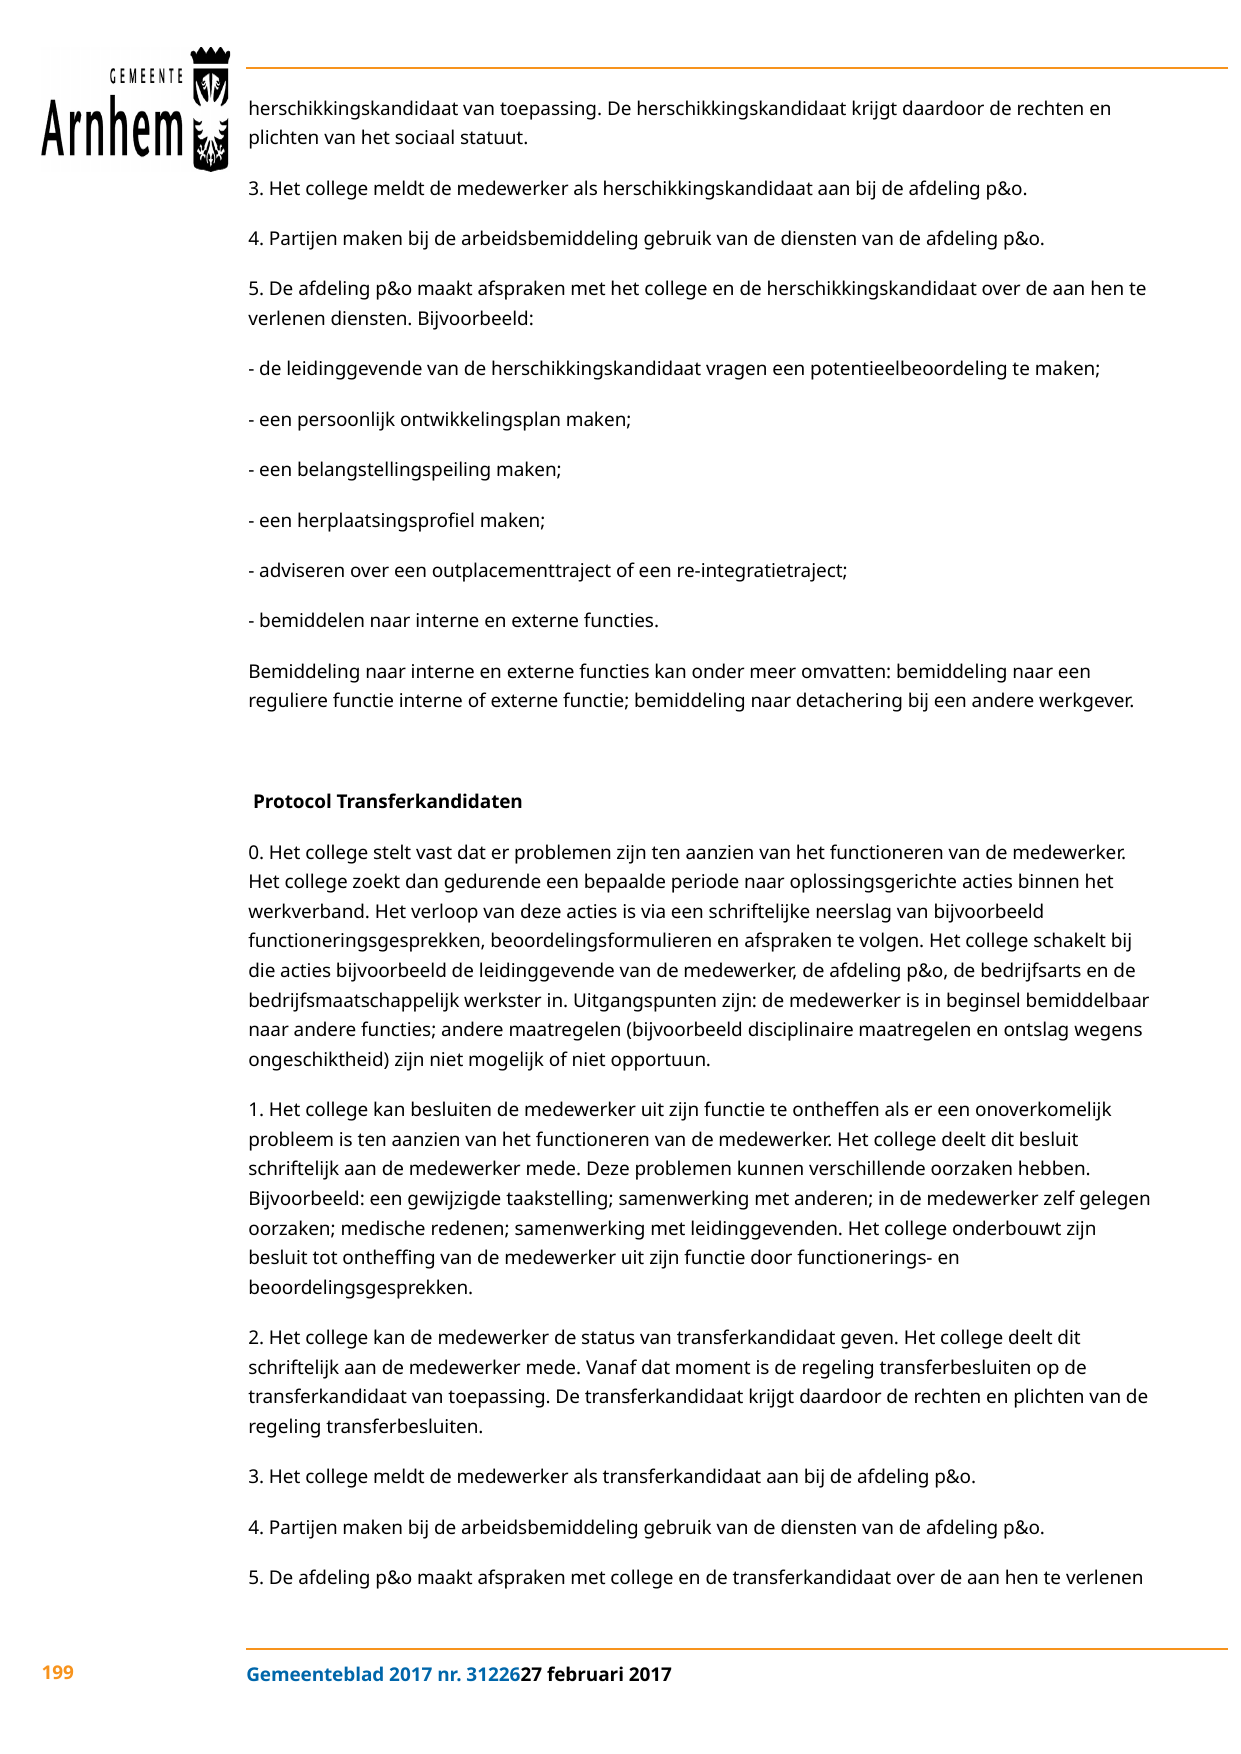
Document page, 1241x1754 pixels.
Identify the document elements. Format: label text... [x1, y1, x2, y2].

text 0. Het college stelt vast dat er problemen zijn ten aanzien van het functioneren van de medewerker. Het college zoekt dan gedurende een bepaalde periode naar oplossingsgerichte acties binnen het werkverband. Het verloop van deze acties is via een schriftelijke neerslag van bijvoorbeeld functioneringsgesprekken, beoordelingsformulieren en afspraken te volgen. Het college schakelt bij die acties bijvoorbeeld de leidinggevende van de medewerker, de afdeling p&o, de bedrijfsarts en de bedrijfsmaatschappelijk werkster in. Uitgangspunten zijn: de medewerker is in beginsel bemiddelbaar naar andere functies; andere maatregelen (bijvoorbeeld disciplinaire maatregelen en ontslag wegens ongeschiktheid) zijn niet mogelijk of niet opportuun. [248, 839, 1152, 1072]
text 4. Partijen maken bij de arbeidsbemiddeling gebruik van de diensten van de afdeling p&o. [248, 225, 1152, 251]
text herschikkingskandidaat van toepassing. De herschikkingskandidaat krijgt daardoor de rechten en plichten van het sociaal statuut. [248, 95, 1152, 150]
text - de leidinggevende van de herschikkingskandidaat vragen een potentieelbeoordeling te maken; [248, 356, 1152, 381]
text Protocol Transferkandidaten [248, 788, 1152, 814]
text 3. Het college meldt de medewerker als herschikkingskandidaat aan bij de afdeling p&o. [248, 175, 1152, 201]
text 5. De afdeling p&o maakt afspraken met college en de transferkandidaat over de aan hen te verlenen [248, 1564, 1152, 1590]
text - bemiddelen naar interne en externe functies. [248, 608, 1152, 633]
text - een persoonlijk ontwikkelingsplan maken; [248, 406, 1152, 432]
text 2. Het college kan de medewerker de status van transferkandidaat geven. Het college deelt dit schriftelijk aan de medewerker mede. Vanaf dat moment is de regeling transferbesluiten op de transferkandidaat van toepassing. De transferkandidaat krijgt daardoor de rechten en plichten van de regeling transferbesluiten. [248, 1324, 1152, 1439]
picture [41, 47, 231, 172]
text 4. Partijen maken bij de arbeidsbemiddeling gebruik van de diensten van de afdeling p&o. [248, 1514, 1152, 1540]
text - een belangstellingspeiling maken; [248, 456, 1152, 482]
text 1. Het college kan besluiten de medewerker uit zijn functie te ontheffen als er een onoverkomelijk probleem is ten aanzien van het functioneren van de medewerker. Het college deelt dit besluit schriftelijk aan de medewerker mede. Deze problemen kunnen verschillende oorzaken hebben. Bijvoorbeeld: een gewijzigde taakstelling; samenwerking met anderen; in de medewerker zelf gelegen oorzaken; medische redenen; samenwerking met leidinggevenden. Het college onderbouwt zijn besluit tot ontheffing van de medewerker uit zijn functie door functionerings- en beoordelingsgesprekken. [248, 1096, 1152, 1300]
text - een herplaatsingsprofiel maken; [248, 507, 1152, 533]
text 5. De afdeling p&o maakt afspraken met het college en de herschikkingskandidaat over de aan hen te verlenen diensten. Bijvoorbeeld: [248, 276, 1152, 331]
text Bemiddeling naar interne en externe functies kan onder meer omvatten: bemiddeling naar een reguliere functie interne of externe functie; bemiddeling naar detachering bij een andere werkgever. [248, 658, 1152, 713]
text - adviseren over een outplacementtraject of een re-integratietraject; [248, 557, 1152, 583]
text 3. Het college meldt de medewerker als transferkandidaat aan bij de afdeling p&o. [248, 1463, 1152, 1489]
